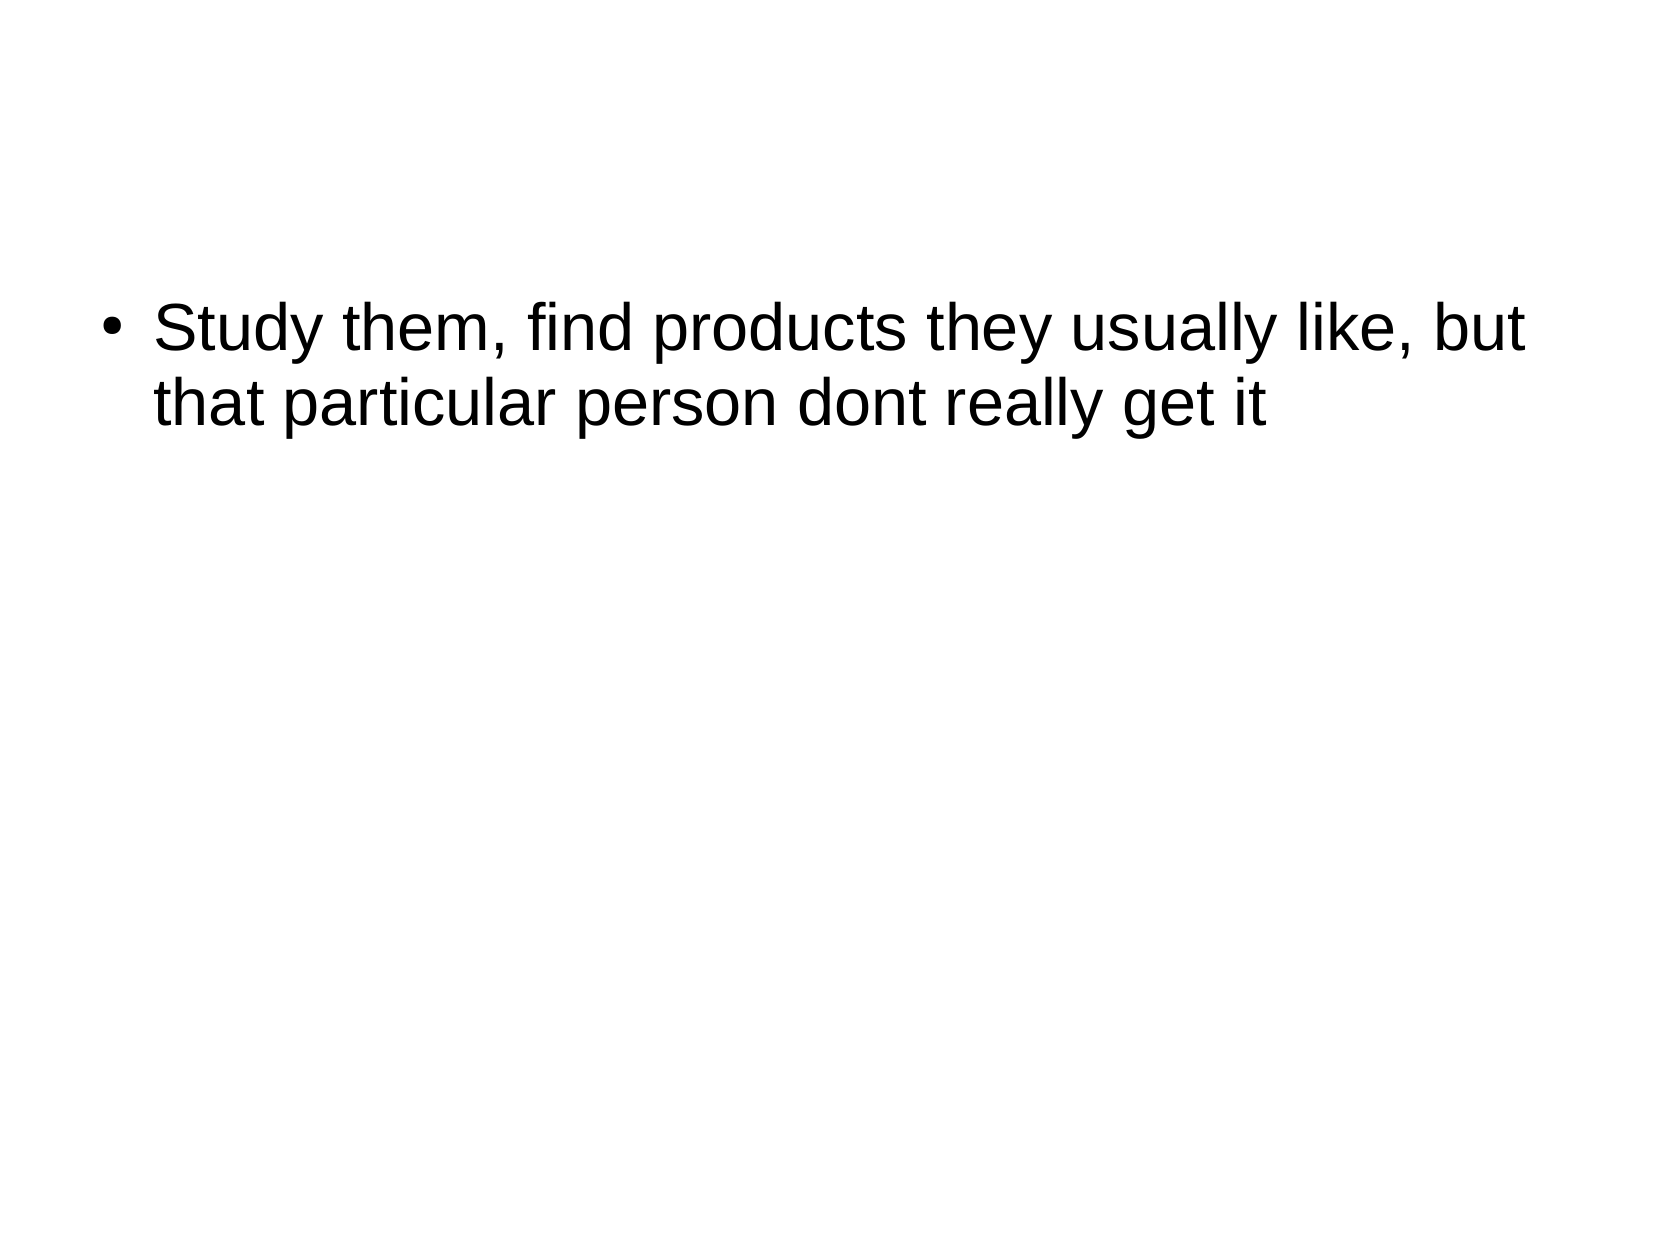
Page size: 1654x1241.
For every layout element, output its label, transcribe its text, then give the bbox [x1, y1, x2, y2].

list Study them, find products they usually like, but that particular person dont really get it [82, 290, 1571, 1010]
